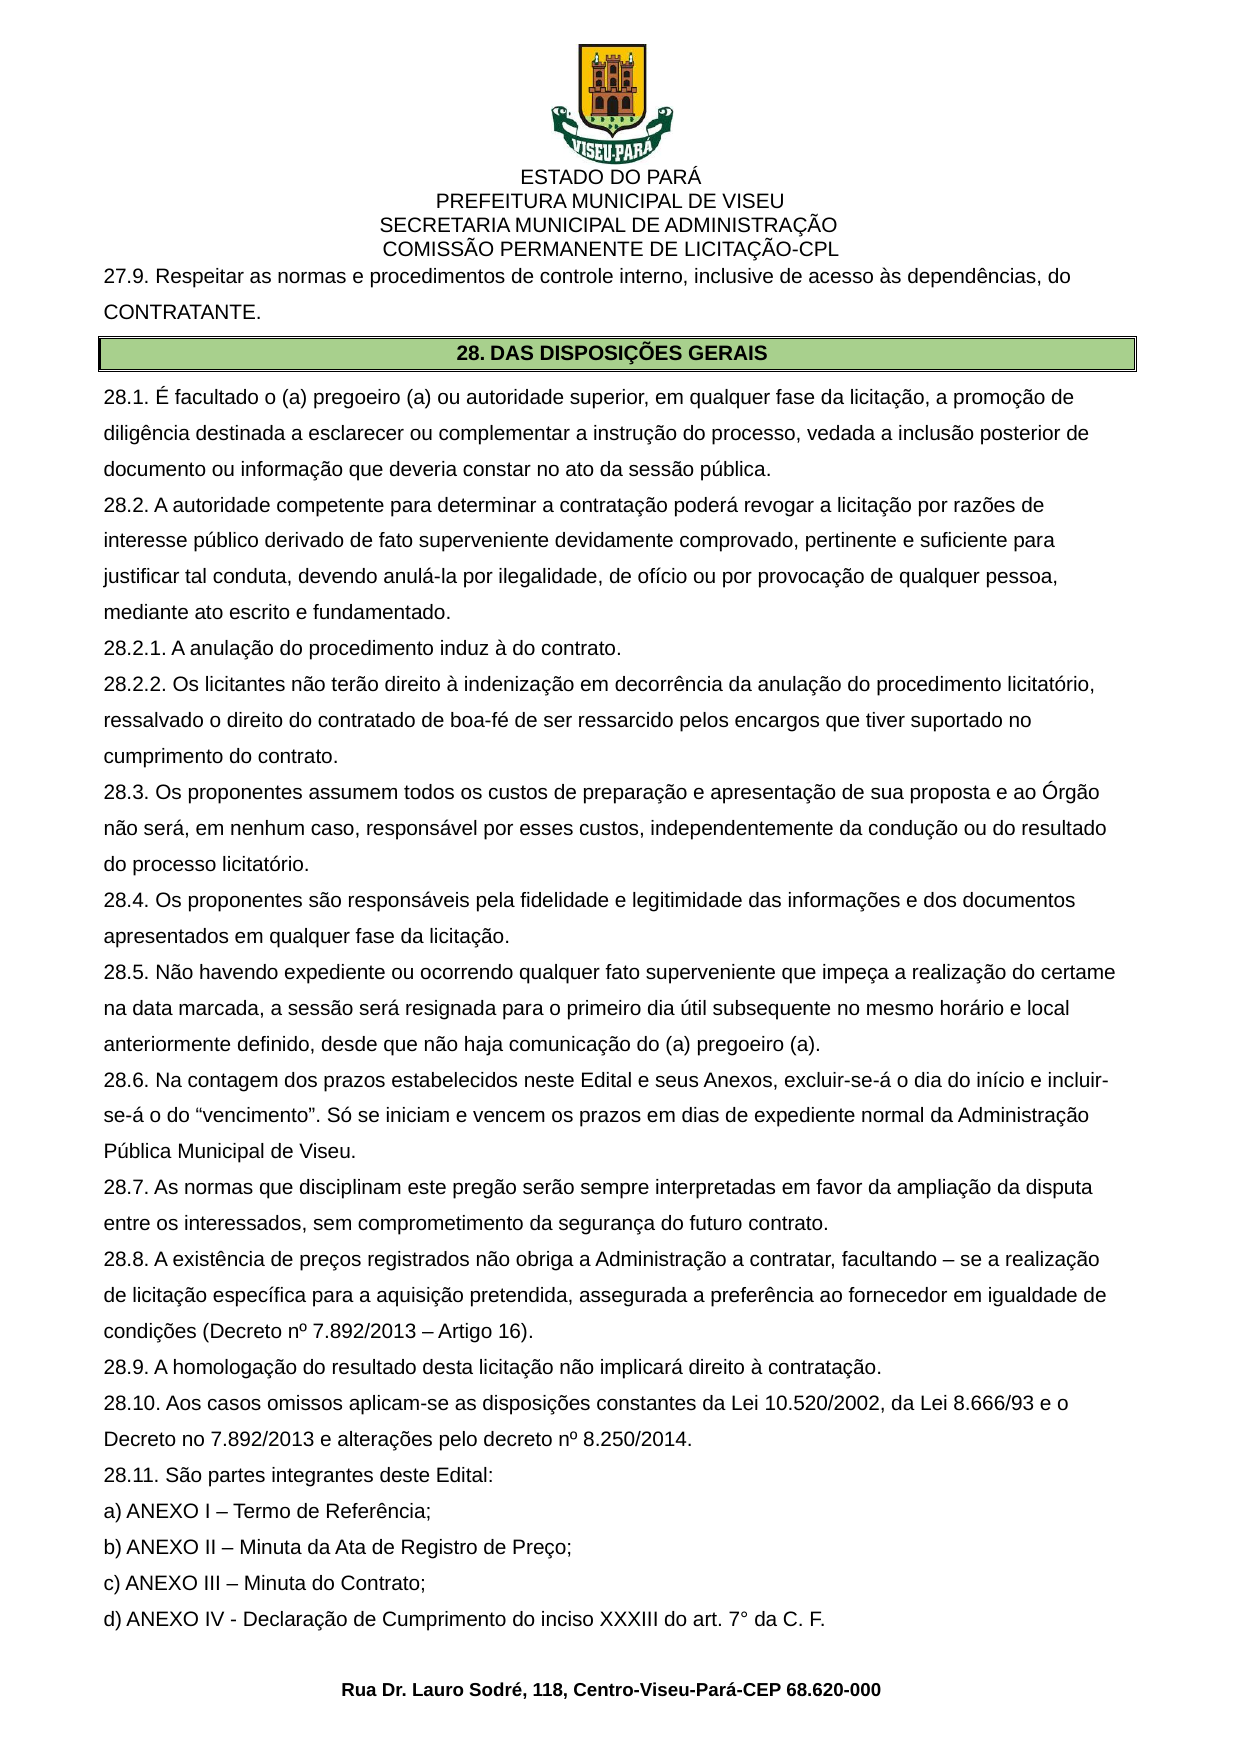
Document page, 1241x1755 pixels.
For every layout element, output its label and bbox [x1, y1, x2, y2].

picture [551, 44, 674, 165]
